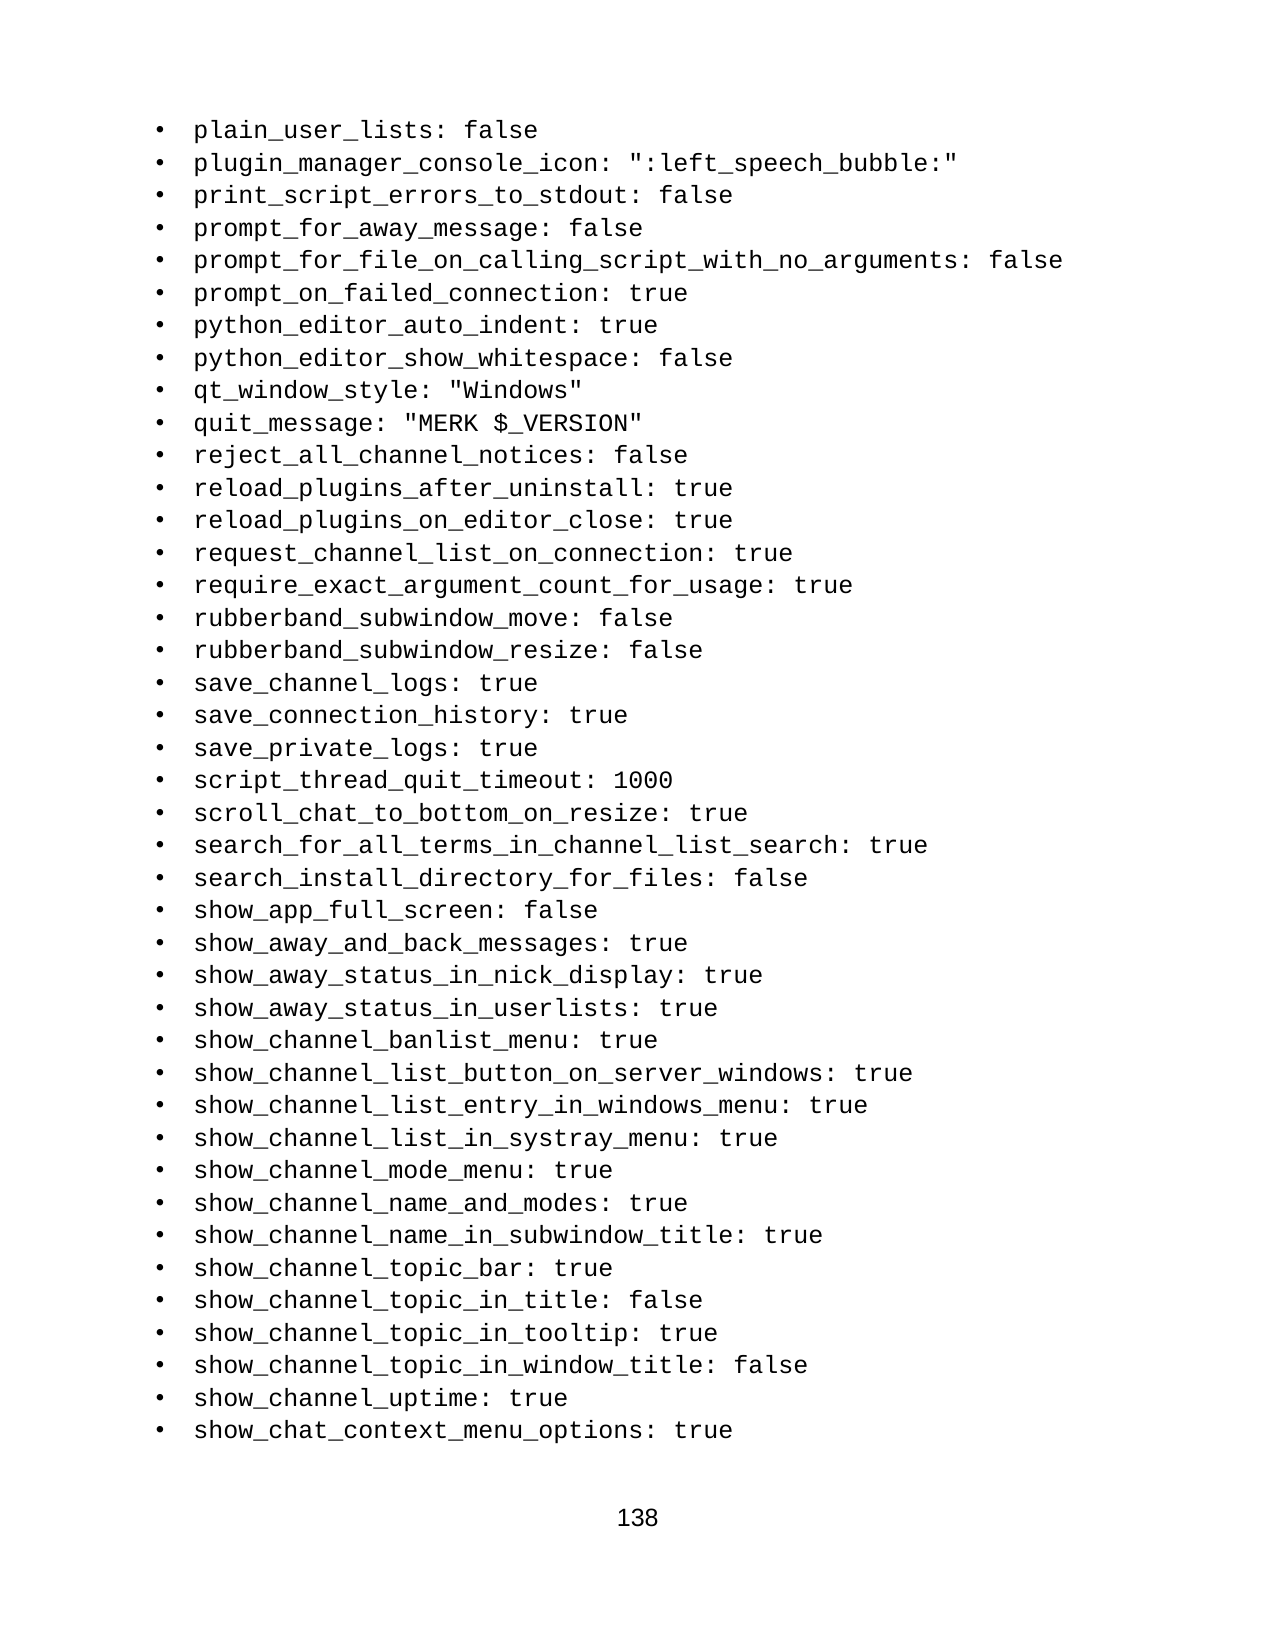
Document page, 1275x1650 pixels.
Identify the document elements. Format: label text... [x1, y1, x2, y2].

list save_private_logs: true [156, 736, 1157, 764]
list show_app_full_screen: false [156, 898, 1157, 926]
list rubberband_subwindow_move: false [156, 606, 1157, 634]
list show_channel_topic_bar: true [156, 1256, 1157, 1284]
list show_channel_mode_menu: true [156, 1158, 1157, 1186]
list reject_all_channel_notices: false [156, 443, 1157, 471]
list show_channel_uptime: true [156, 1386, 1157, 1414]
list show_channel_list_in_systray_menu: true [156, 1126, 1157, 1154]
list search_install_directory_for_files: false [156, 866, 1157, 894]
list script_thread_quit_timeout: 1000 [156, 768, 1157, 796]
list show_channel_name_in_subwindow_title: true [156, 1223, 1157, 1251]
list prompt_on_failed_connection: true [156, 281, 1157, 309]
list search_for_all_terms_in_channel_list_search: true [156, 833, 1157, 861]
list python_editor_auto_indent: true [156, 313, 1157, 341]
list quit_message: "MERK $_VERSION" [156, 411, 1157, 439]
list scroll_chat_to_bottom_on_resize: true [156, 801, 1157, 829]
list show_channel_topic_in_window_title: false [156, 1353, 1157, 1381]
list prompt_for_away_message: false [156, 216, 1157, 244]
list show_channel_topic_in_title: false [156, 1288, 1157, 1316]
list require_exact_argument_count_for_usage: true [156, 573, 1157, 601]
list show_channel_banlist_menu: true [156, 1028, 1157, 1056]
list request_channel_list_on_connection: true [156, 541, 1157, 569]
list show_away_and_back_messages: true [156, 931, 1157, 959]
list reload_plugins_after_uninstall: true [156, 476, 1157, 504]
list plain_user_lists: false [156, 118, 1157, 146]
list show_away_status_in_userlists: true [156, 996, 1157, 1024]
list show_channel_list_entry_in_windows_menu: true [156, 1093, 1157, 1121]
list show_channel_name_and_modes: true [156, 1191, 1157, 1219]
list save_connection_history: true [156, 703, 1157, 731]
list save_channel_logs: true [156, 671, 1157, 699]
list plugin_manager_console_icon: ":left_speech_bubble:" [156, 151, 1157, 179]
list show_chat_context_menu_options: true [156, 1418, 1157, 1446]
list prompt_for_file_on_calling_script_with_no_arguments: false [156, 248, 1157, 276]
list show_away_status_in_nick_display: true [156, 963, 1157, 991]
list reload_plugins_on_editor_close: true [156, 508, 1157, 536]
list python_editor_show_whitespace: false [156, 346, 1157, 374]
list rubberband_subwindow_resize: false [156, 638, 1157, 666]
list show_channel_list_button_on_server_windows: true [156, 1061, 1157, 1089]
list show_channel_topic_in_tooltip: true [156, 1321, 1157, 1349]
list print_script_errors_to_stdout: false [156, 183, 1157, 211]
list qt_window_style: "Windows" [156, 378, 1157, 406]
